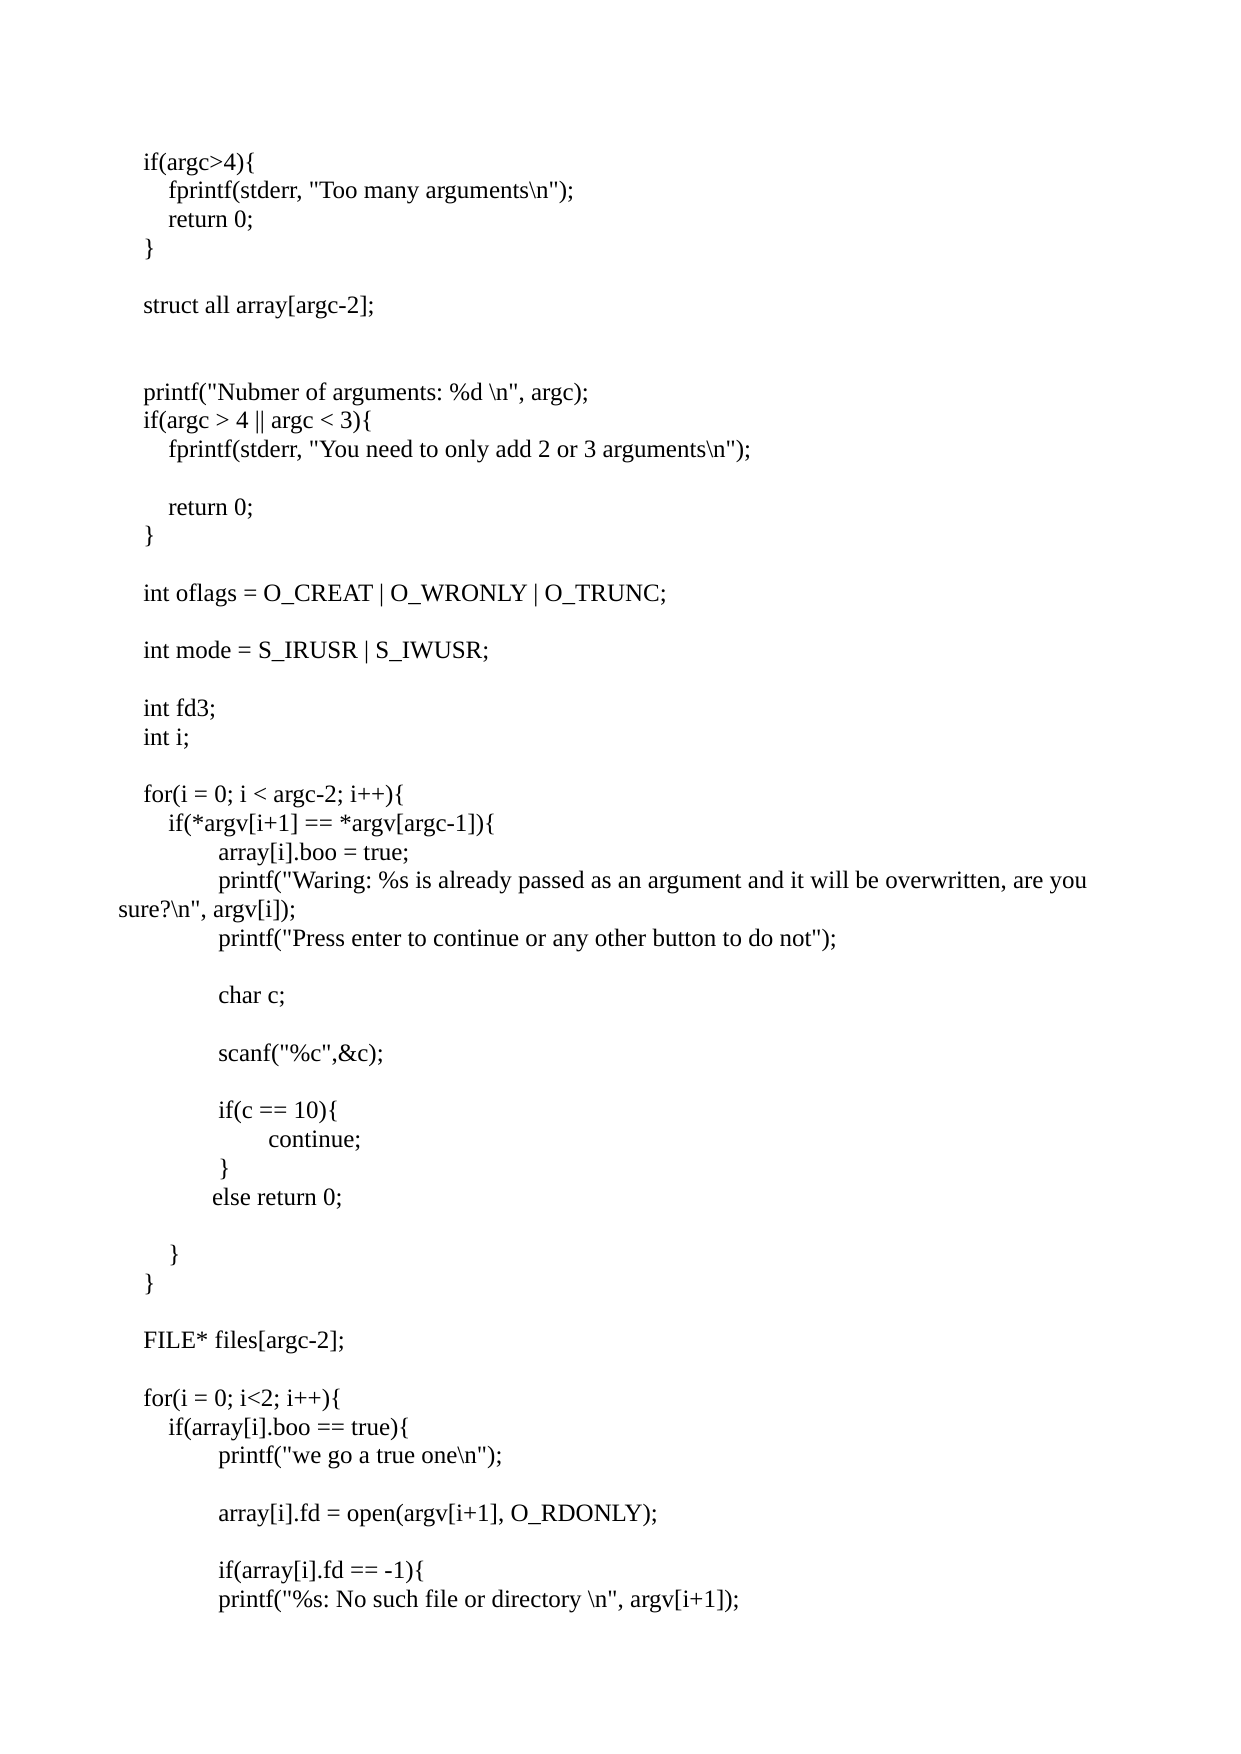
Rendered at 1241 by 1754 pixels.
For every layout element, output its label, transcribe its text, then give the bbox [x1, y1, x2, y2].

text if(array[i].fd == -1){ [118, 1556, 1122, 1584]
text FILE* files[argc-2]; [118, 1326, 1122, 1354]
text else return 0; [118, 1182, 1122, 1211]
text continue; [118, 1124, 1122, 1153]
text if(array[i].boo == true){ [118, 1412, 1122, 1441]
text if(argc>4){ [118, 147, 1122, 176]
text printf("Nubmer of arguments: %d \n", argc); [118, 377, 1122, 406]
text for(i = 0; i < argc-2; i++){ [118, 779, 1122, 808]
text int i; [118, 722, 1122, 751]
text } [118, 233, 1122, 262]
text array[i].boo = true; [118, 837, 1122, 866]
text fprintf(stderr, "You need to only add 2 or 3 arguments\n"); [118, 434, 1122, 463]
text } [118, 1268, 1122, 1297]
text char c; [118, 981, 1122, 1009]
text struct all array[argc-2]; [118, 291, 1122, 319]
text if(*argv[i+1] == *argv[argc-1]){ [118, 808, 1122, 837]
text } [118, 1239, 1122, 1268]
text return 0; [118, 204, 1122, 233]
text int oflags = O_CREAT | O_WRONLY | O_TRUNC; [118, 578, 1122, 607]
text if(c == 10){ [118, 1096, 1122, 1124]
text } [118, 1153, 1122, 1182]
text return 0; [118, 492, 1122, 521]
text int fd3; [118, 693, 1122, 722]
text printf("%s: No such file or directory \n", argv[i+1]); [118, 1584, 1122, 1613]
text printf("Waring: %s is already passed as an argument and it will be overwritten, are you sure?\n", argv[i]); [118, 866, 1122, 923]
text int mode = S_IRUSR | S_IWUSR; [118, 636, 1122, 664]
text for(i = 0; i<2; i++){ [118, 1383, 1122, 1412]
text fprintf(stderr, "Too many arguments\n"); [118, 176, 1122, 204]
text array[i].fd = open(argv[i+1], O_RDONLY); [118, 1498, 1122, 1527]
text printf("we go a true one\n"); [118, 1441, 1122, 1469]
text } [118, 521, 1122, 549]
text scanf("%c",&c); [118, 1038, 1122, 1067]
text printf("Press enter to continue or any other button to do not"); [118, 923, 1122, 952]
text if(argc > 4 || argc < 3){ [118, 406, 1122, 434]
